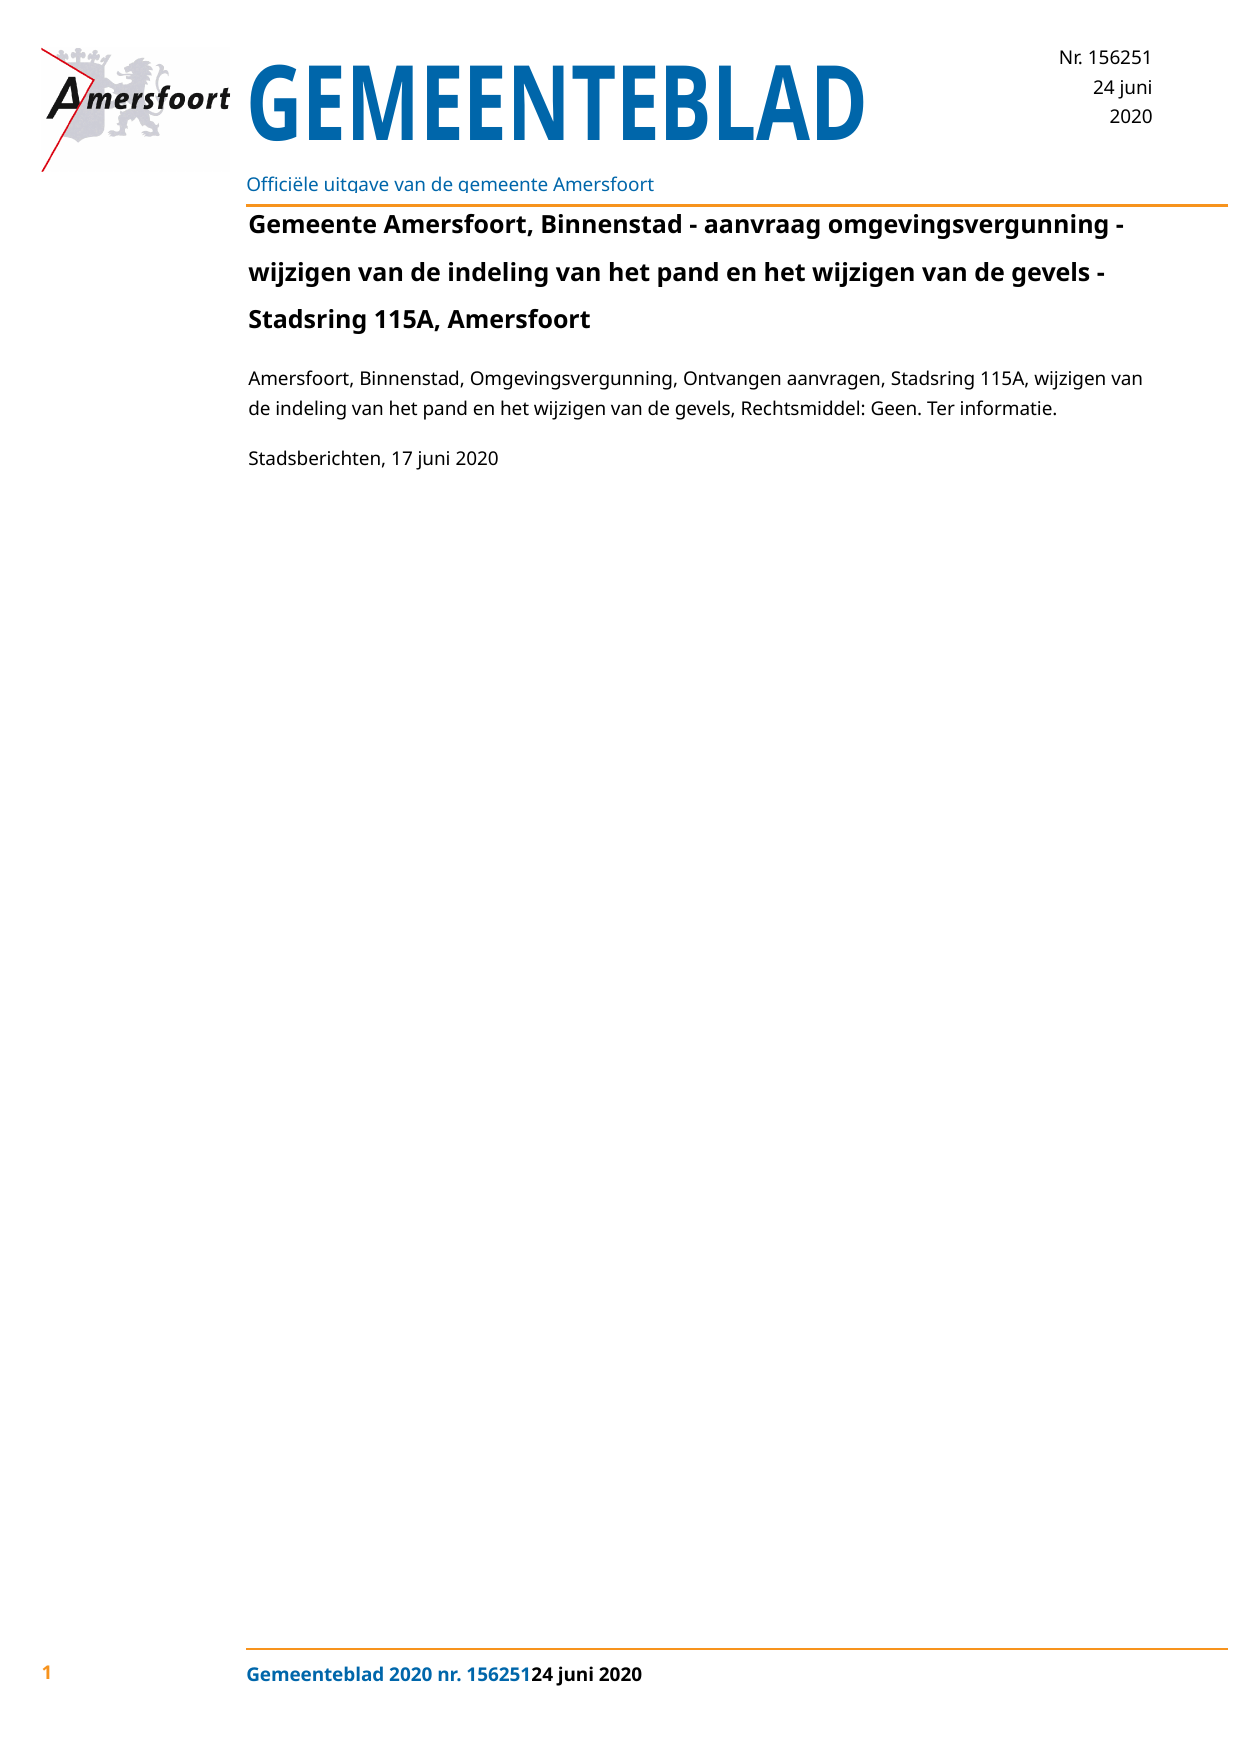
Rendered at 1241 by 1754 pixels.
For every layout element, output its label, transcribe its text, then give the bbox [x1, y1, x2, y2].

picture [41, 47, 231, 172]
text Gemeente Amersfoort, Binnenstad - aanvraag omgevingsvergunning - wijzigen van de indeling van het pand en het wijzigen van de gevels - Stadsring 115A, Amersfoort [248, 207, 1152, 336]
text Stadsberichten, 17 juni 2020 [248, 446, 1152, 471]
text Amersfoort, Binnenstad, Omgevingsvergunning, Ontvangen aanvragen, Stadsring 115A, wijzigen van de indeling van het pand en het wijzigen van de gevels, Rechtsmiddel: Geen. Ter informatie. [248, 366, 1152, 421]
